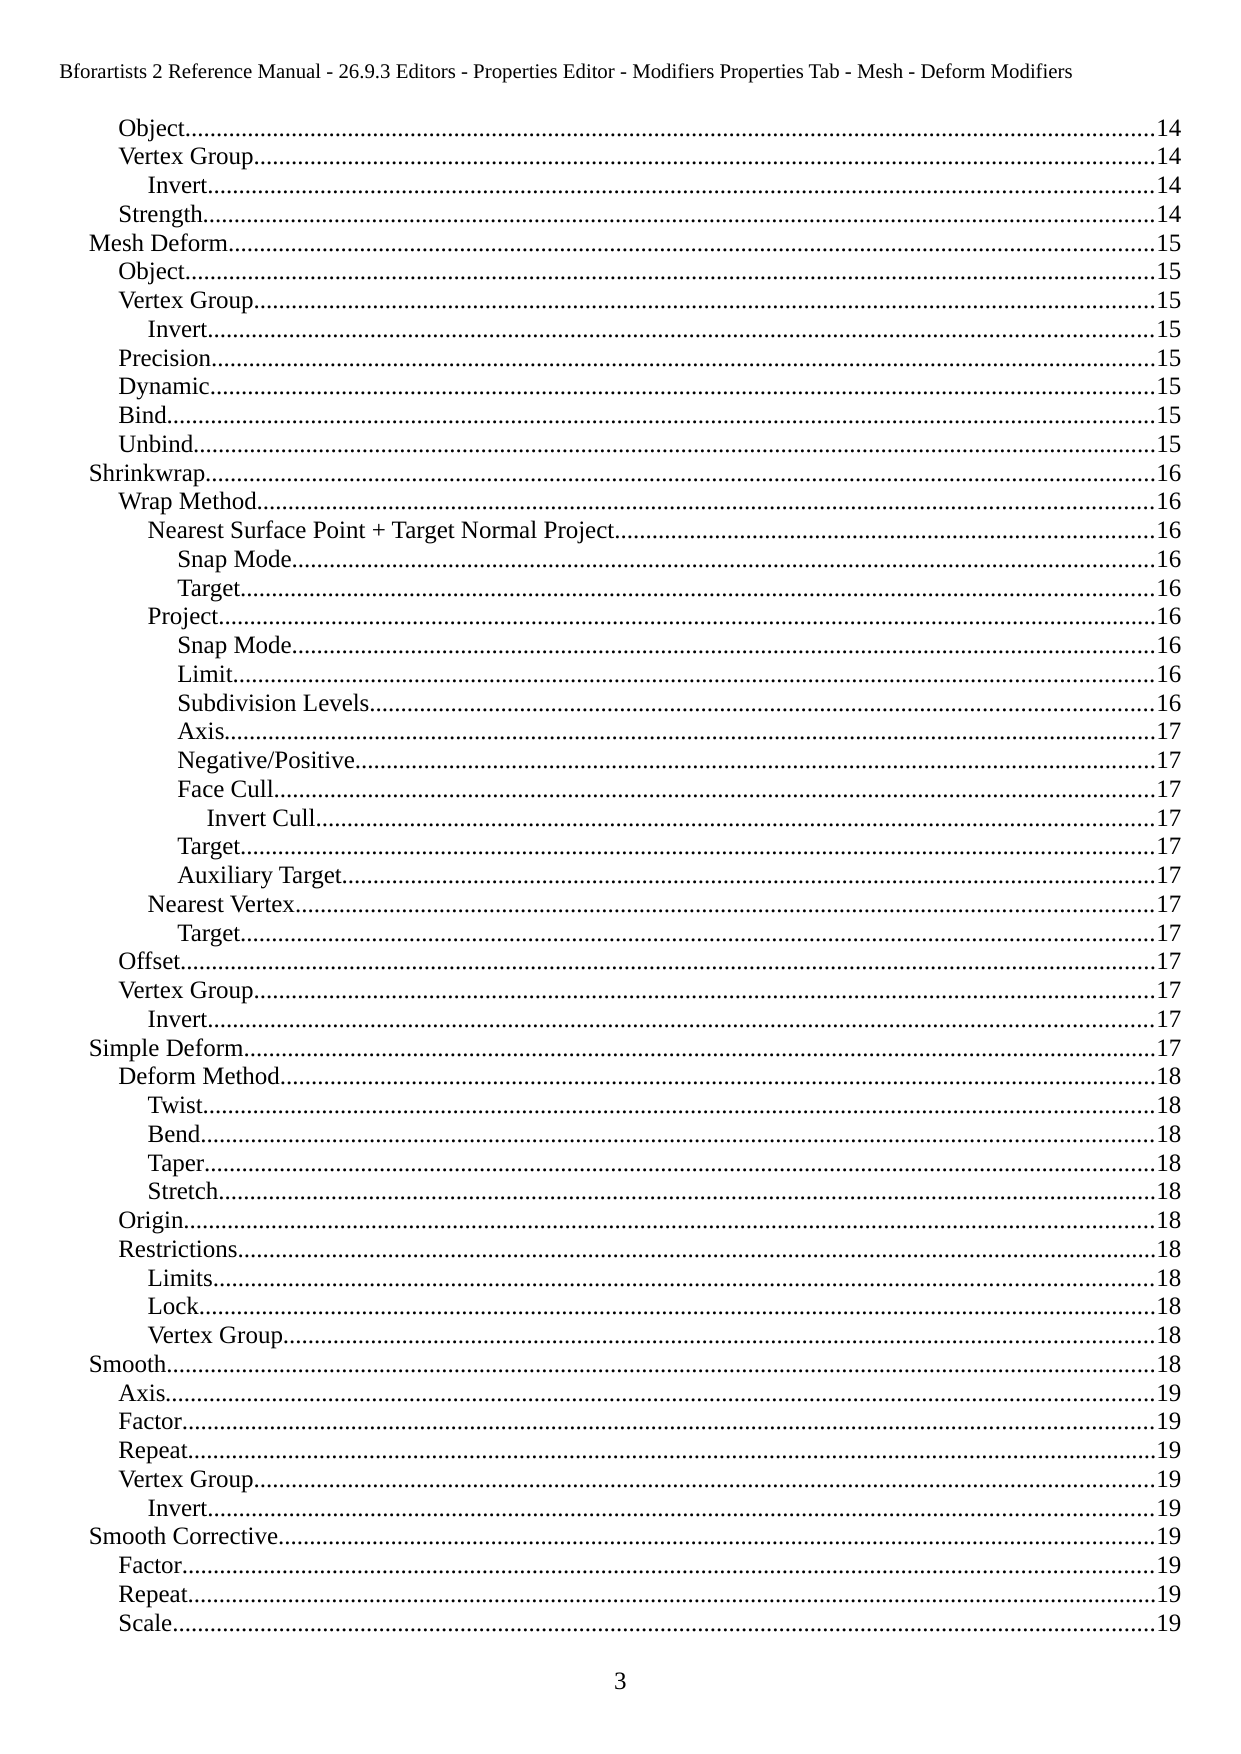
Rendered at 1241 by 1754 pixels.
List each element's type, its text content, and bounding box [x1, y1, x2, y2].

text Deform Method 18 [118, 1061, 1181, 1090]
text Smooth 18 [88, 1349, 1181, 1378]
text Scale 19 [118, 1608, 1181, 1636]
text Offset 17 [118, 946, 1181, 975]
text Wrap Method 16 [118, 486, 1181, 515]
text Lock 18 [147, 1291, 1181, 1320]
text Snap Mode 16 [177, 544, 1181, 573]
text Invert 17 [147, 1004, 1181, 1033]
text Object 14 [118, 113, 1181, 141]
text Axis 17 [177, 716, 1181, 745]
text Target 17 [177, 831, 1181, 860]
text Factor 19 [118, 1550, 1181, 1579]
text Twist 18 [147, 1090, 1181, 1119]
text Vertex Group 19 [118, 1464, 1181, 1493]
text Nearest Vertex 17 [147, 889, 1181, 918]
text Vertex Group 18 [147, 1320, 1181, 1349]
text Vertex Group 17 [118, 975, 1181, 1004]
text Auxiliary Target 17 [177, 860, 1181, 889]
text Simple Deform 17 [88, 1033, 1181, 1061]
text Strength 14 [118, 199, 1181, 228]
text Target 16 [177, 573, 1181, 601]
text Repeat 19 [118, 1435, 1181, 1464]
text Negative/Positive 17 [177, 745, 1181, 774]
text Bind 15 [118, 400, 1181, 429]
text Subdivision Levels 16 [177, 688, 1181, 716]
text Axis 19 [118, 1378, 1181, 1406]
text Object 15 [118, 256, 1181, 285]
text Repeat 19 [118, 1579, 1181, 1608]
text Limits 18 [147, 1263, 1181, 1291]
text Invert 19 [147, 1493, 1181, 1521]
text Unbind 15 [118, 429, 1181, 458]
text Shrinkwrap 16 [88, 458, 1181, 486]
text Vertex Group 14 [118, 141, 1181, 170]
text Factor 19 [118, 1406, 1181, 1435]
text Vertex Group 15 [118, 285, 1181, 314]
text Dynamic 15 [118, 371, 1181, 400]
text Restrictions 18 [118, 1234, 1181, 1263]
text Invert 14 [147, 170, 1181, 199]
text Target 17 [177, 918, 1181, 946]
text Taper 18 [147, 1148, 1181, 1176]
text Nearest Surface Point + Target Normal Project 16 [147, 515, 1181, 544]
text Precision 15 [118, 343, 1181, 371]
text Mesh Deform 15 [88, 228, 1181, 256]
text Limit 16 [177, 659, 1181, 688]
text Stretch 18 [147, 1176, 1181, 1205]
text Origin 18 [118, 1205, 1181, 1234]
text Project 16 [147, 601, 1181, 630]
text Snap Mode 16 [177, 630, 1181, 659]
text Invert Cull 17 [206, 803, 1181, 831]
text Face Cull 17 [177, 774, 1181, 803]
text Bend 18 [147, 1119, 1181, 1148]
text Smooth Corrective 19 [88, 1521, 1181, 1550]
text Invert 15 [147, 314, 1181, 343]
